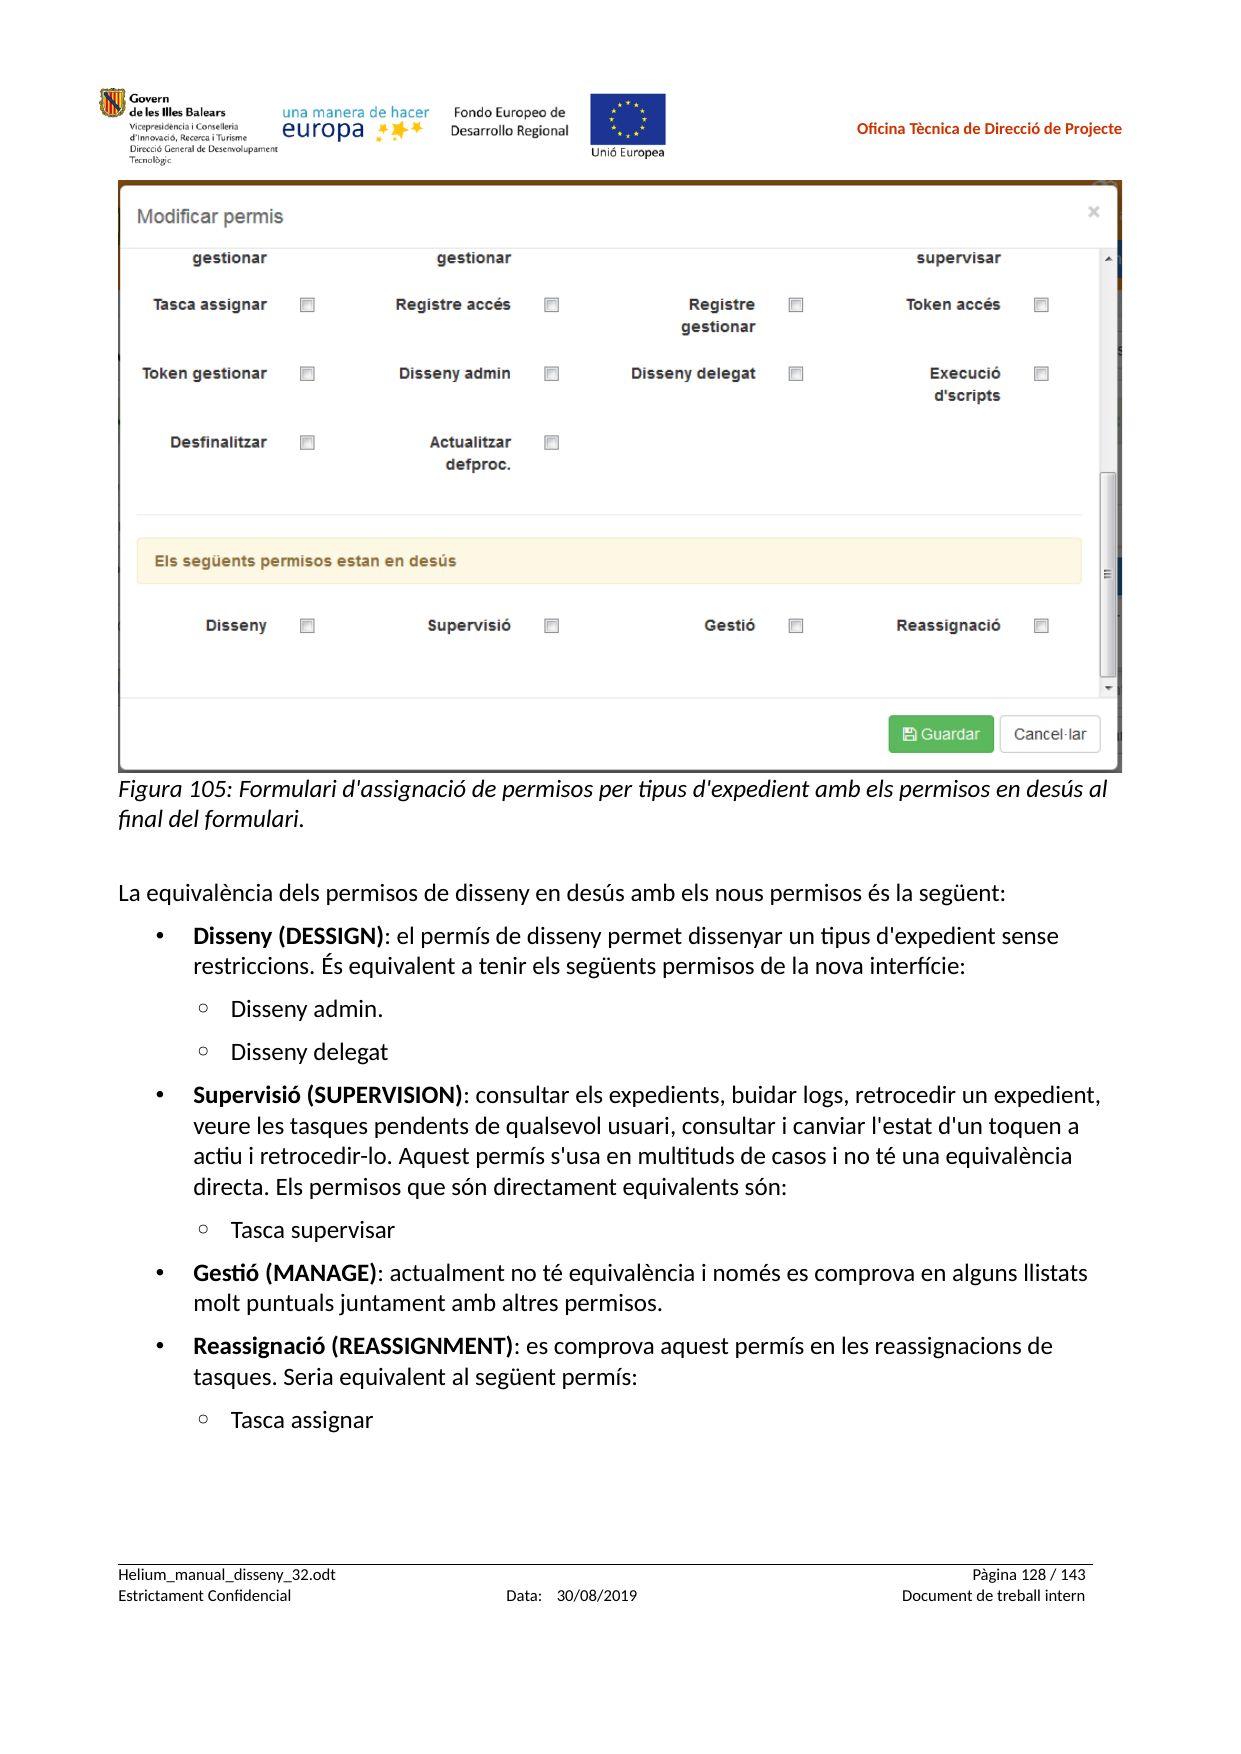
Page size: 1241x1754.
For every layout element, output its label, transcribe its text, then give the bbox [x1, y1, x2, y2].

list Tasca supervisar [193, 1214, 1122, 1244]
list Disseny admin. [193, 993, 1122, 1024]
picture [118, 180, 1123, 773]
list Tasca assignar [193, 1404, 1122, 1434]
picture [99, 87, 668, 166]
list Disseny delegat [193, 1036, 1122, 1067]
list Disseny (DESSIGN): el permís de disseny permet dissenyar un tipus d'expedient sense restriccions. És equivalent a tenir els següents permisos de la nova interfície: [156, 920, 1122, 981]
list Supervisió (SUPERVISION): consultar els expedients, buidar logs, retrocedir un expedient, veure les tasques pendents de qualsevol usuari, consultar i canviar l'estat d'un toquen a actiu i retrocedir-lo. Aquest permís s'usa en multituds de casos i no té una equivalència directa. Els permisos que són directament equivalents són: [156, 1079, 1122, 1201]
text La equivalència dels permisos de disseny en desús amb els nous permisos és la següent: [118, 877, 1122, 907]
list Gestió (MANAGE): actualment no té equivalència i només es comprova en alguns llistats molt puntuals juntament amb altres permisos. [156, 1257, 1122, 1318]
list Reassignació (REASSIGNMENT): es comprova aquest permís en les reassignacions de tasques. Seria equivalent al següent permís: [156, 1331, 1122, 1392]
text Figura 105: Formulari d'assignació de permisos per tipus d'expedient amb els permisos en desús al final del formulari. [118, 773, 1122, 834]
